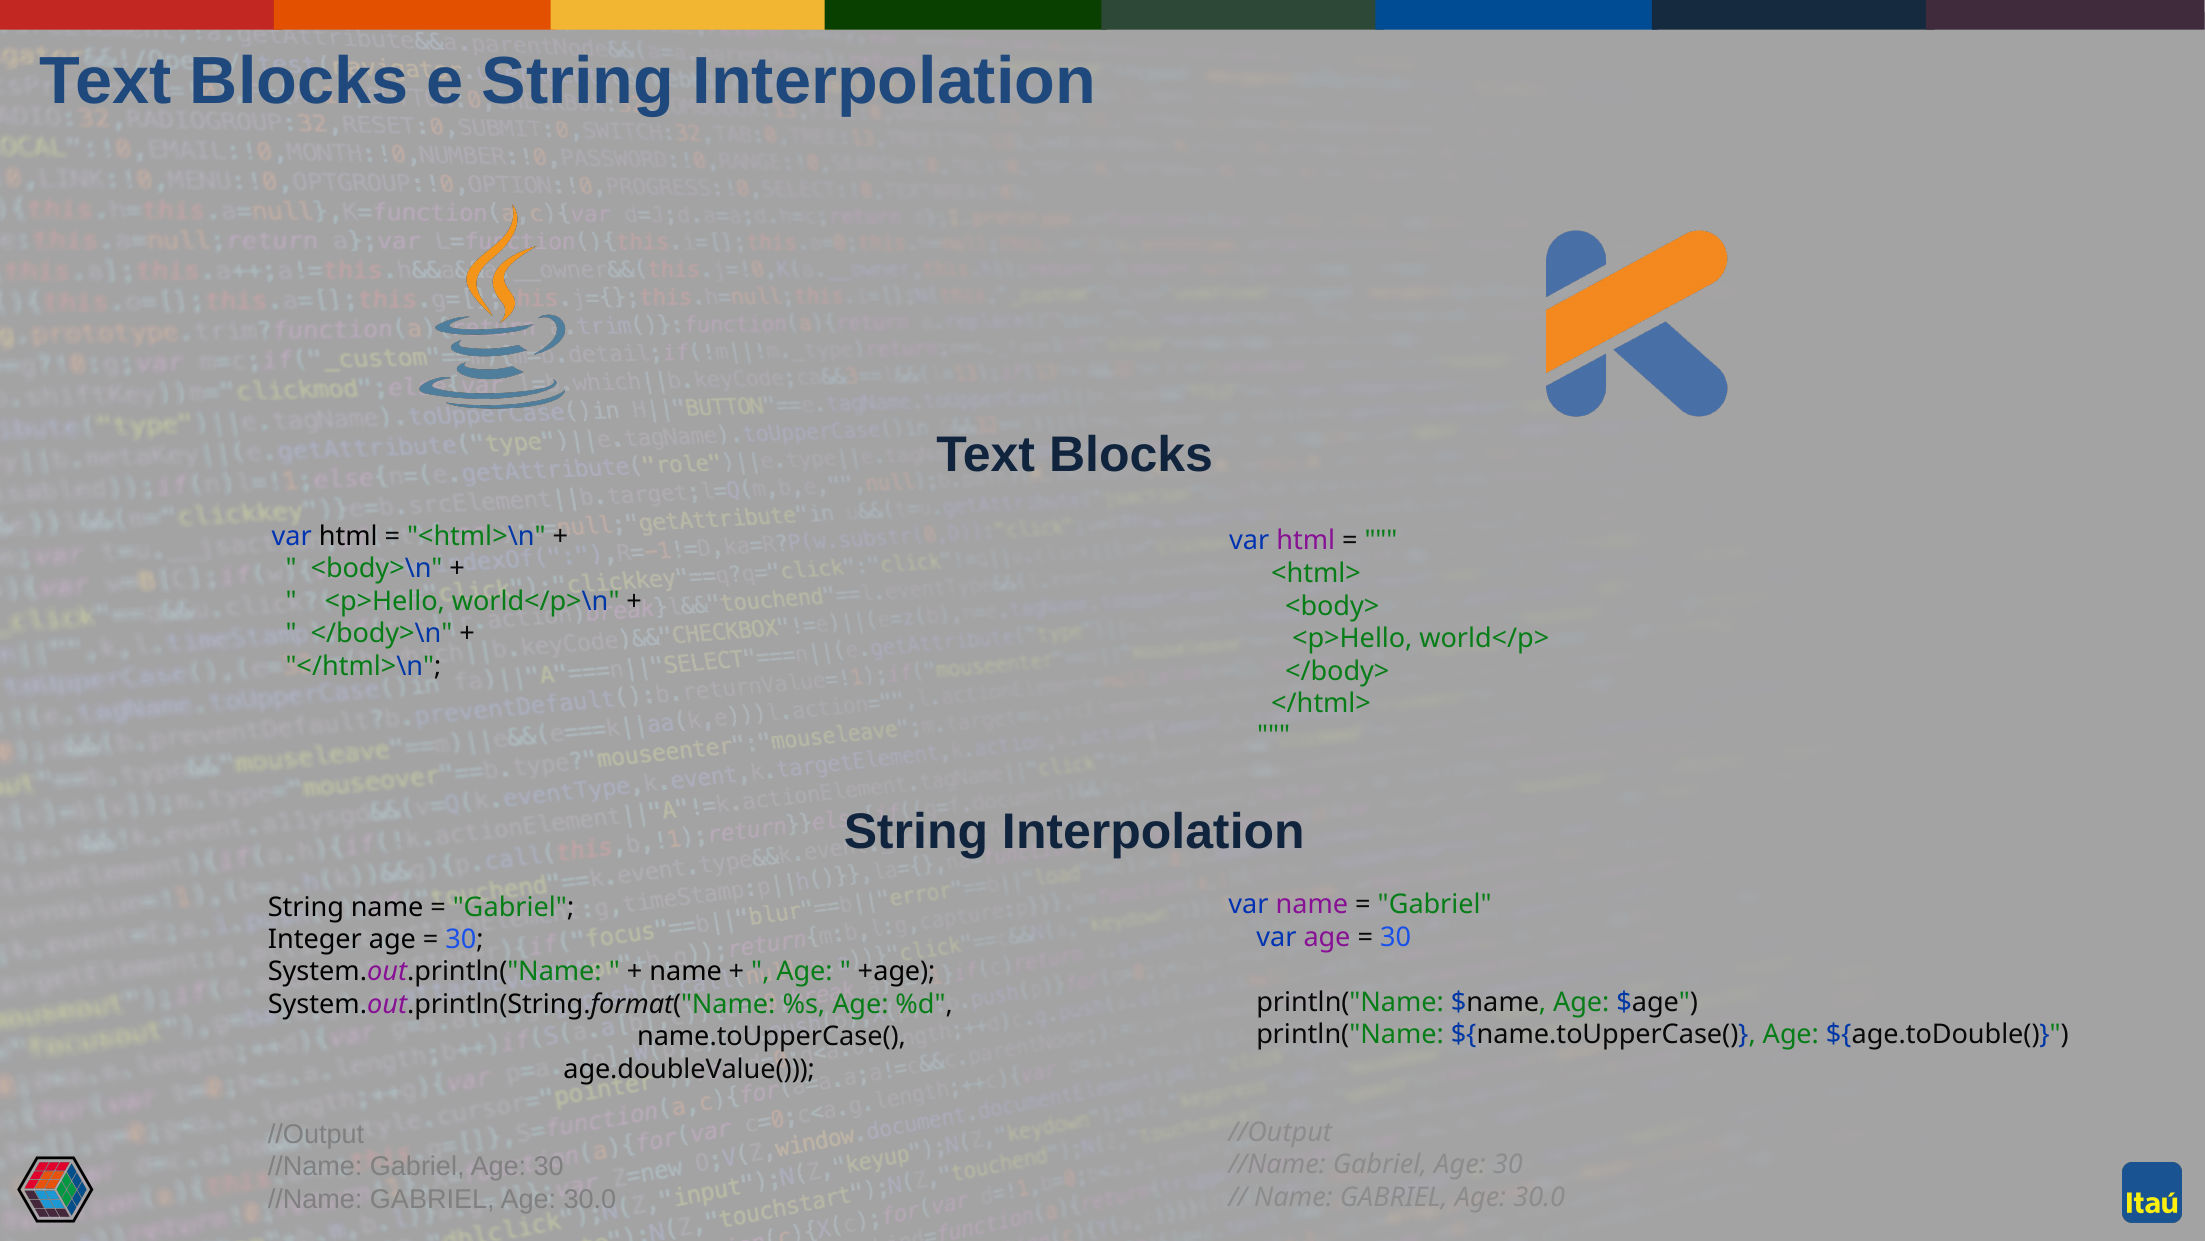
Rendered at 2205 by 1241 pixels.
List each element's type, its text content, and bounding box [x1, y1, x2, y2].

text_box var name = "Gabriel" var age = 30 println("Name: $name, Age: $age") println("Name: ${name.toUpperCase()}, Age: ${age.toDouble()}") //Output //Name: Gabriel, Age: 30 // Name: GABRIEL, Age: 30.0 [1213, 879, 2204, 1241]
text_box Text Blocks [247, 414, 1902, 494]
text_box String Interpolation [247, 790, 1902, 896]
text_box Text Blocks e String Interpolation [39, 25, 1587, 127]
text_box String name = "Gabriel"; Integer age = 30; System.out.println("Name: " + name + ", Age: " +age); System.out.println(String.format("Name: %s, Age: %d", name.toUpperCase(), age.doubleValue())); //Output //Name: Gabriel, Age: 30 //Name: GABRIEL, Age: 30.0 [253, 881, 1052, 1241]
picture [415, 204, 570, 417]
picture [1543, 230, 1730, 417]
text_box var html = """ <html> <body> <p>Hello, world</p> </body> </html> """ [1214, 515, 1931, 794]
text_box var html = "<html>\n" + " <body>\n" + " <p>Hello, world</p>\n" + " </body>\n" + "</html>\n"; [256, 510, 876, 735]
picture [15, 1149, 95, 1229]
